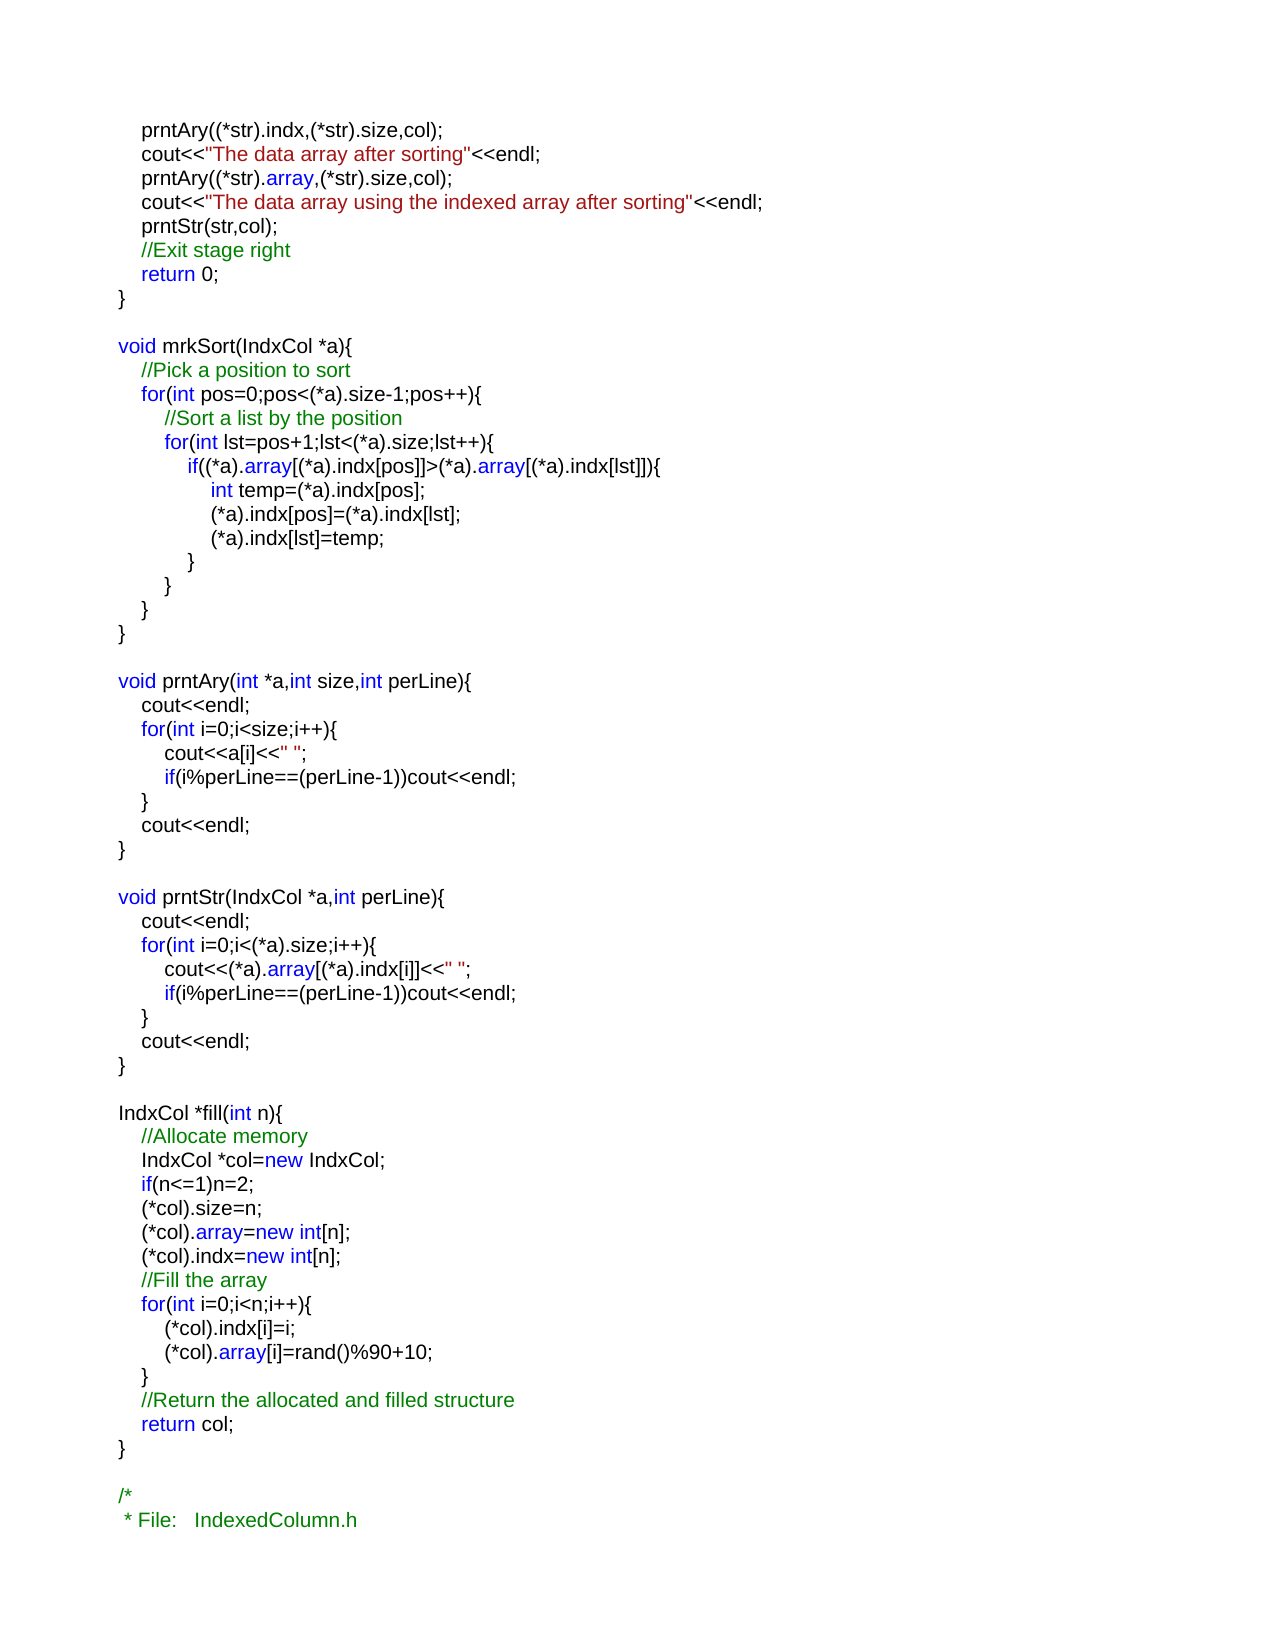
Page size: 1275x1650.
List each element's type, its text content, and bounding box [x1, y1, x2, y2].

text for(int lst=pos+1;lst<(*a).size;lst++){ [118, 429, 1157, 453]
text (*col).indx[i]=i; [118, 1316, 1157, 1340]
text cout<<endl; [118, 909, 1157, 933]
text (*col).array[i]=rand()%90+10; [118, 1340, 1157, 1364]
text } [118, 789, 1157, 813]
text cout<<endl; [118, 1028, 1157, 1052]
text //Return the allocated and filled structure [118, 1388, 1157, 1412]
text int temp=(*a).indx[pos]; [118, 477, 1157, 501]
text } [118, 1364, 1157, 1388]
text * File: IndexedColumn.h [118, 1508, 1157, 1532]
text if(n<=1)n=2; [118, 1172, 1157, 1196]
text cout<<endl; [118, 693, 1157, 717]
text } [118, 1436, 1157, 1460]
text //Exit stage right [118, 238, 1157, 262]
text } [118, 573, 1157, 597]
text (*col).indx=new int[n]; [118, 1244, 1157, 1268]
text //Pick a position to sort [118, 358, 1157, 382]
text if(i%perLine==(perLine-1))cout<<endl; [118, 981, 1157, 1004]
text IndxCol *col=new IndxCol; [118, 1148, 1157, 1172]
text } [118, 1004, 1157, 1028]
text } [118, 597, 1157, 621]
text for(int i=0;i<size;i++){ [118, 717, 1157, 741]
text if(i%perLine==(perLine-1))cout<<endl; [118, 765, 1157, 789]
text void prntStr(IndxCol *a,int perLine){ [118, 885, 1157, 909]
text cout<<"The data array using the indexed array after sorting"<<endl; [118, 190, 1157, 214]
text //Fill the array [118, 1268, 1157, 1292]
text (*col).array=new int[n]; [118, 1220, 1157, 1244]
text } [118, 549, 1157, 573]
text cout<<endl; [118, 813, 1157, 837]
text } [118, 837, 1157, 861]
text prntAry((*str).indx,(*str).size,col); [118, 118, 1157, 142]
text } [118, 621, 1157, 645]
text for(int i=0;i<n;i++){ [118, 1292, 1157, 1316]
text return col; [118, 1412, 1157, 1436]
text void prntAry(int *a,int size,int perLine){ [118, 669, 1157, 693]
text /* [118, 1484, 1157, 1508]
text return 0; [118, 262, 1157, 286]
text IndxCol *fill(int n){ [118, 1100, 1157, 1124]
text prntAry((*str).array,(*str).size,col); [118, 166, 1157, 190]
text (*col).size=n; [118, 1196, 1157, 1220]
text } [118, 286, 1157, 310]
text for(int i=0;i<(*a).size;i++){ [118, 933, 1157, 957]
text cout<<"The data array after sorting"<<endl; [118, 142, 1157, 166]
text prntStr(str,col); [118, 214, 1157, 238]
text (*a).indx[lst]=temp; [118, 525, 1157, 549]
text cout<<a[i]<<" "; [118, 741, 1157, 765]
text //Sort a list by the position [118, 406, 1157, 429]
text (*a).indx[pos]=(*a).indx[lst]; [118, 501, 1157, 525]
text void mrkSort(IndxCol *a){ [118, 334, 1157, 358]
text cout<<(*a).array[(*a).indx[i]]<<" "; [118, 957, 1157, 981]
text } [118, 1052, 1157, 1076]
text if((*a).array[(*a).indx[pos]]>(*a).array[(*a).indx[lst]]){ [118, 453, 1157, 477]
text //Allocate memory [118, 1124, 1157, 1148]
text for(int pos=0;pos<(*a).size-1;pos++){ [118, 382, 1157, 406]
